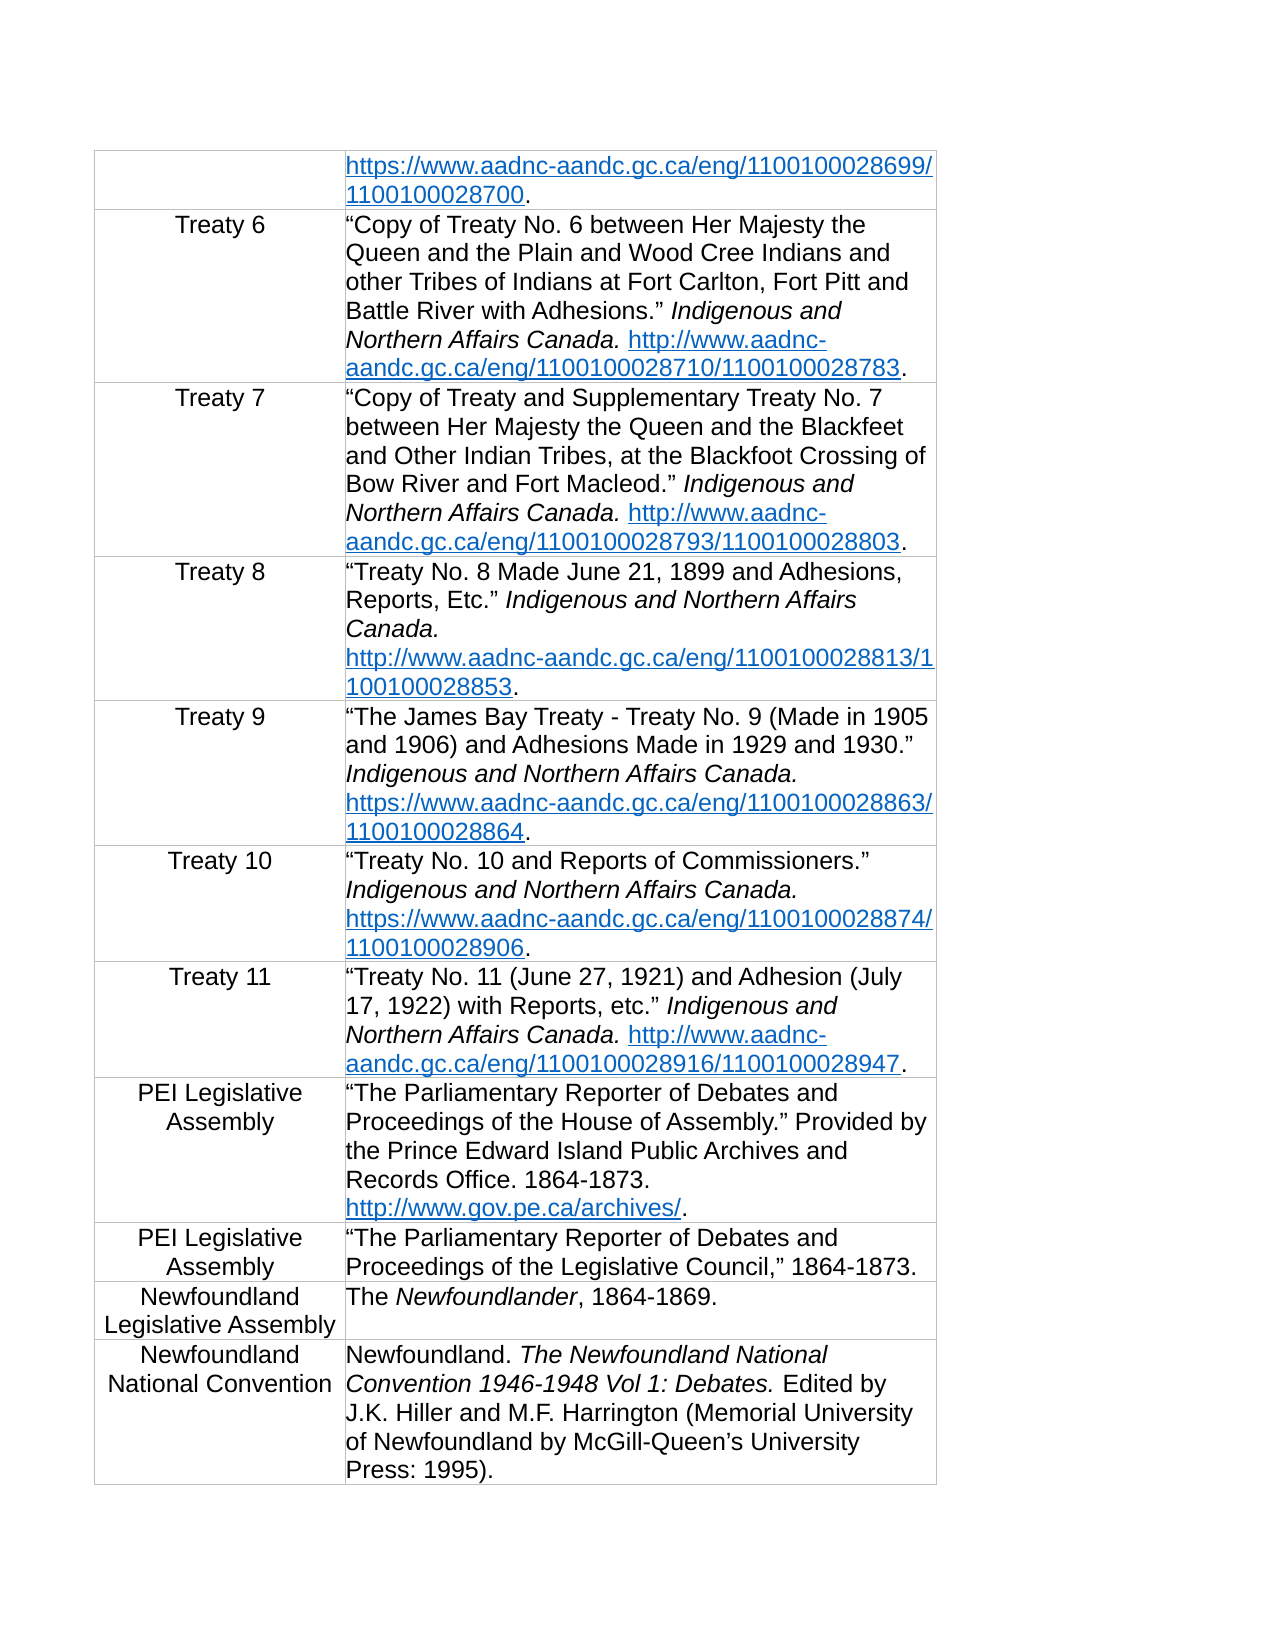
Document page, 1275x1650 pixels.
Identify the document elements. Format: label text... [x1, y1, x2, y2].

table_cell https://www.aadnc-aandc.gc.ca/eng/1100100028699/1100100028700. [346, 151, 936, 208]
table_cell Treaty 9 [95, 701, 345, 845]
table_cell “Treaty No. 11 (June 27, 1921) and Adhesion (July 17, 1922) with Reports, etc.” Indigenous and Northern Affairs Canada. http://www.aadnc-aandc.gc.ca/eng/1100100028916/1100100028947. [346, 962, 936, 1077]
table_cell Treaty 6 [95, 210, 345, 382]
table_cell Treaty 8 [95, 557, 345, 700]
table_cell Newfoundland National Convention [95, 1340, 345, 1484]
table_cell “The Parliamentary Reporter of Debates and Proceedings of the Legislative Council,” 1864-1873. [346, 1223, 936, 1281]
table_cell “The James Bay Treaty - Treaty No. 9 (Made in 1905 and 1906) and Adhesions Made in 1929 and 1930.” Indigenous and Northern Affairs Canada. https://www.aadnc-aandc.gc.ca/eng/1100100028863/1100100028864. [346, 701, 936, 845]
table_cell [95, 151, 345, 208]
table_cell Newfoundland Legislative Assembly [95, 1282, 345, 1339]
table_cell “Copy of Treaty and Supplementary Treaty No. 7 between Her Majesty the Queen and the Blackfeet and Other Indian Tribes, at the Blackfoot Crossing of Bow River and Fort Macleod.” Indigenous and Northern Affairs Canada. http://www.aadnc-aandc.gc.ca/eng/1100100028793/1100100028803. [346, 383, 936, 556]
table_cell “The Parliamentary Reporter of Debates and Proceedings of the House of Assembly.” Provided by the Prince Edward Island Public Archives and Records Office. 1864-1873. http://www.gov.pe.ca/archives/. [346, 1078, 936, 1222]
table_cell The Newfoundlander, 1864-1869. [346, 1282, 936, 1339]
table_cell “Treaty No. 10 and Reports of Commissioners.” Indigenous and Northern Affairs Canada. https://www.aadnc-aandc.gc.ca/eng/1100100028874/1100100028906. [346, 846, 936, 961]
table_cell “Copy of Treaty No. 6 between Her Majesty the Queen and the Plain and Wood Cree Indians and other Tribes of Indians at Fort Carlton, Fort Pitt and Battle River with Adhesions.” Indigenous and Northern Affairs Canada. http://www.aadnc-aandc.gc.ca/eng/1100100028710/1100100028783. [346, 210, 936, 382]
table_cell PEI Legislative Assembly [95, 1078, 345, 1222]
table_cell Treaty 11 [95, 962, 345, 1077]
table_cell PEI Legislative Assembly [95, 1223, 345, 1281]
table_cell Treaty 7 [95, 383, 345, 556]
table_cell Newfoundland. The Newfoundland National Convention 1946-1948 Vol 1: Debates. Edited by J.K. Hiller and M.F. Harrington (Memorial University of Newfoundland by McGill-Queen’s University Press: 1995). [346, 1340, 936, 1484]
table_cell Treaty 10 [95, 846, 345, 961]
table_cell “Treaty No. 8 Made June 21, 1899 and Adhesions, Reports, Etc.” Indigenous and Northern Affairs Canada. http://www.aadnc-aandc.gc.ca/eng/1100100028813/1100100028853. [346, 557, 936, 700]
